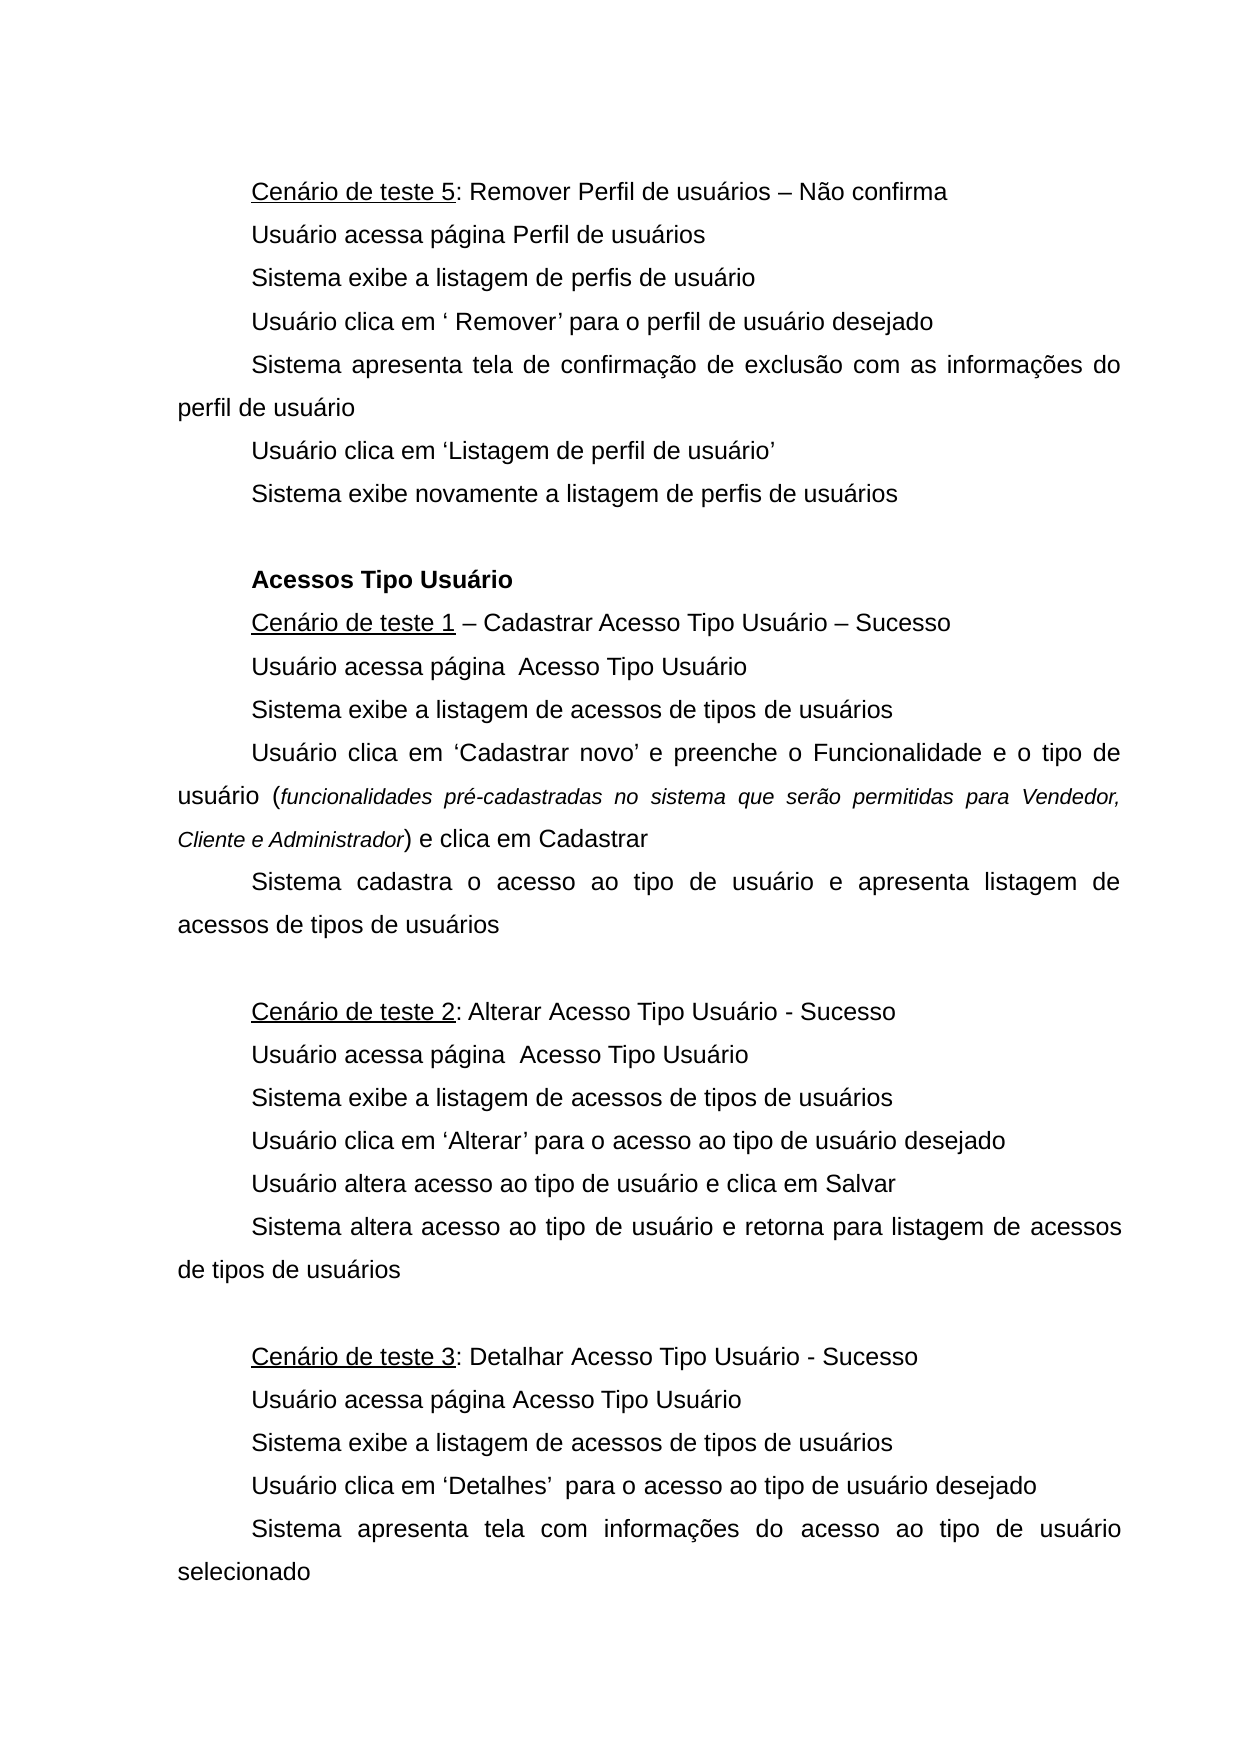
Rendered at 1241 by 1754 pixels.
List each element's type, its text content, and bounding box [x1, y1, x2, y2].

text Sistema altera acesso ao tipo de usuário e retorna para listagem de acessos de tipos de usuários [177, 1212, 1122, 1284]
text Cenário de teste 5: Remover Perfil de usuários – Não confirma [177, 177, 1122, 206]
text Usuário clica em ‘Cadastrar novo’ e preenche o Funcionalidade e o tipo de usuário (funcionalidades pré-cadastradas no sistema que serão permitidas para Vendedor, Cliente e Administrador) e clica em Cadastrar [177, 738, 1122, 853]
text Sistema exibe a listagem de perfis de usuário [177, 263, 1122, 292]
text Sistema exibe a listagem de acessos de tipos de usuários [177, 1083, 1122, 1112]
text Usuário clica em ‘ Remover’ para o perfil de usuário desejado [177, 307, 1122, 335]
text Acessos Tipo Usuário [177, 565, 1122, 594]
text Cenário de teste 2: Alterar Acesso Tipo Usuário - Sucesso [177, 997, 1122, 1025]
text Sistema apresenta tela com informações do acesso ao tipo de usuário selecionado [177, 1514, 1122, 1586]
text Usuário acessa página Acesso Tipo Usuário [177, 1040, 1122, 1068]
text Sistema apresenta tela de confirmação de exclusão com as informações do perfil de usuário [177, 350, 1122, 422]
text Usuário acessa página Acesso Tipo Usuário [177, 652, 1122, 680]
text Cenário de teste 3: Detalhar Acesso Tipo Usuário - Sucesso [177, 1342, 1122, 1370]
text Usuário acessa página Acesso Tipo Usuário [177, 1385, 1122, 1413]
text Sistema exibe novamente a listagem de perfis de usuários [177, 479, 1122, 508]
text Usuário acessa página Perfil de usuários [177, 220, 1122, 249]
text Sistema exibe a listagem de acessos de tipos de usuários [177, 1428, 1122, 1457]
text Sistema cadastra o acesso ao tipo de usuário e apresenta listagem de acessos de tipos de usuários [177, 867, 1122, 939]
text Cenário de teste 1 – Cadastrar Acesso Tipo Usuário – Sucesso [177, 608, 1122, 637]
text Usuário altera acesso ao tipo de usuário e clica em Salvar [177, 1169, 1122, 1198]
text Sistema exibe a listagem de acessos de tipos de usuários [177, 695, 1122, 723]
text Usuário clica em ‘Listagem de perfil de usuário’ [177, 436, 1122, 465]
text Usuário clica em ‘Detalhes’ para o acesso ao tipo de usuário desejado [177, 1471, 1122, 1500]
text Usuário clica em ‘Alterar’ para o acesso ao tipo de usuário desejado [177, 1126, 1122, 1155]
